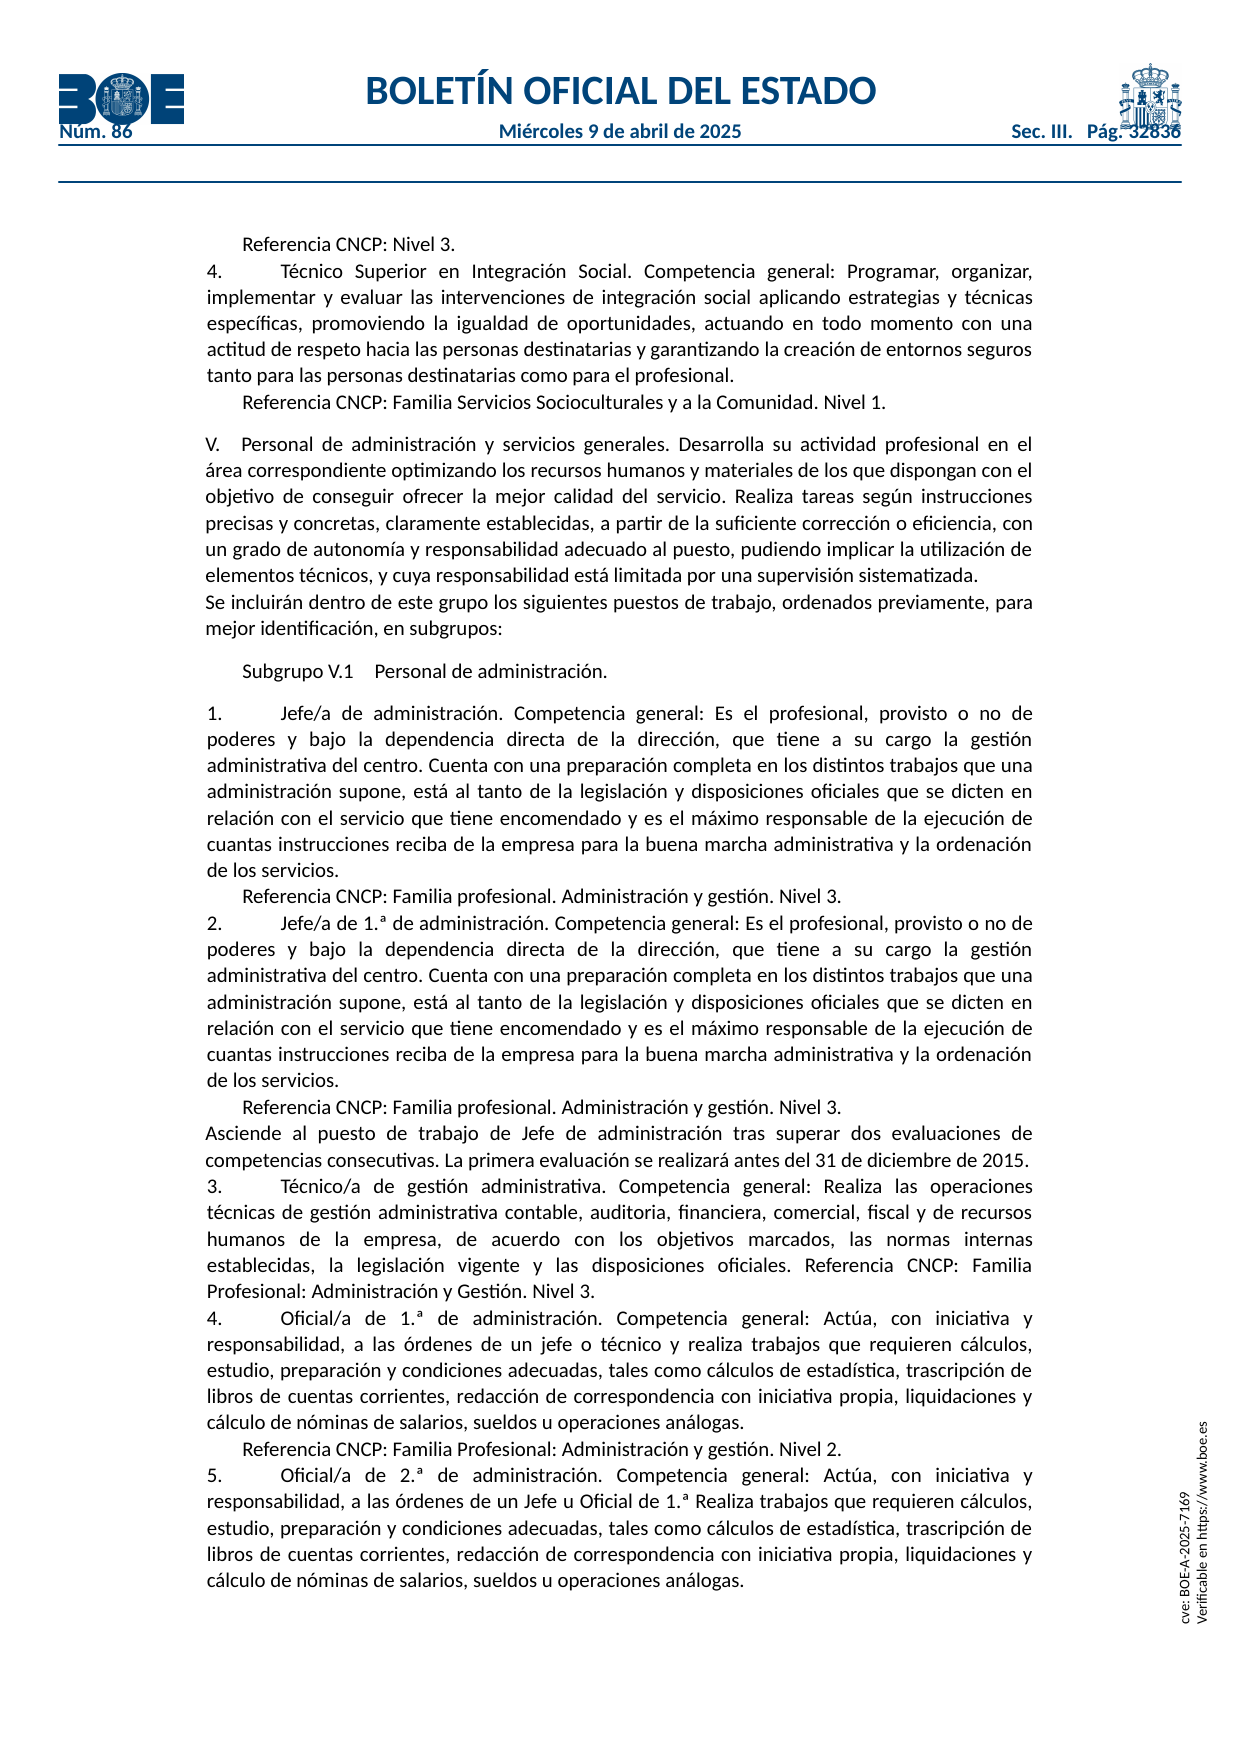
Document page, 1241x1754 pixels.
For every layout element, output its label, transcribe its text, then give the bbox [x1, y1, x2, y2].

list Técnico/a de gestión administrativa. Competencia general: Realiza las operaciones técnicas de gestión administrativa contable, auditoria, financiera, comercial, fiscal y de recursos humanos de la empresa, de acuerdo con los objetivos marcados, las normas internas establecidas, la legislación vigente y las disposiciones oficiales. Referencia CNCP: Familia Profesional: Administración y Gestión. Nivel 3. [207, 1173, 1034, 1303]
text V. Personal de administración y servicios generales. Desarrolla su actividad profesional en el área correspondiente optimizando los recursos humanos y materiales de los que dispongan con el objetivo de conseguir ofrecer la mejor calidad del servicio. Realiza tareas según instrucciones precisas y concretas, claramente establecidas, a partir de la suficiente corrección o eficiencia, con un grado de autonomía y responsabilidad adecuado al puesto, pudiendo implicar la utilización de elementos técnicos, y cuya responsabilidad está limitada por una supervisión sistematizada. [205, 431, 1034, 588]
text Referencia CNCP: Familia profesional. Administración y gestión. Nivel 3. [242, 1094, 1034, 1119]
list Técnico Superior en Integración Social. Competencia general: Programar, organizar, implementar y evaluar las intervenciones de integración social aplicando estrategias y técnicas específicas, promoviendo la igualdad de oportunidades, actuando en todo momento con una actitud de respeto hacia las personas destinatarias y garantizando la creación de entornos seguros tanto para las personas destinatarias como para el profesional. [207, 258, 1034, 388]
text Subgrupo V.1 Personal de administración. [242, 658, 1034, 683]
text Asciende al puesto de trabajo de Jefe de administración tras superar dos evaluaciones de competencias consecutivas. La primera evaluación se realizará antes del 31 de diciembre de 2015. [205, 1121, 1034, 1172]
text Referencia CNCP: Familia Profesional: Administración y gestión. Nivel 2. [242, 1436, 1034, 1461]
list Oficial/a de 1.ª de administración. Competencia general: Actúa, con iniciativa y responsabilidad, a las órdenes de un jefe o técnico y realiza trabajos que requieren cálculos, estudio, preparación y condiciones adecuadas, tales como cálculos de estadística, trascripción de libros de cuentas corrientes, redacción de correspondencia con iniciativa propia, liquidaciones y cálculo de nóminas de salarios, sueldos u operaciones análogas. [207, 1305, 1034, 1435]
text Se incluirán dentro de este grupo los siguientes puestos de trabajo, ordenados previamente, para mejor identificación, en subgrupos: [205, 589, 1034, 640]
list Jefe/a de administración. Competencia general: Es el profesional, provisto o no de poderes y bajo la dependencia directa de la dirección, que tiene a su cargo la gestión administrativa del centro. Cuenta con una preparación completa en los distintos trabajos que una administración supone, está al tanto de la legislación y disposiciones oficiales que se dicten en relación con el servicio que tiene encomendado y es el máximo responsable de la ejecución de cuantas instrucciones reciba de la empresa para la buena marcha administrativa y la ordenación de los servicios. [207, 700, 1034, 882]
text Referencia CNCP: Familia profesional. Administración y gestión. Nivel 3. [242, 884, 1034, 909]
text Referencia CNCP: Nivel 3. [242, 231, 1034, 257]
list Jefe/a de 1.ª de administración. Competencia general: Es el profesional, provisto o no de poderes y bajo la dependencia directa de la dirección, que tiene a su cargo la gestión administrativa del centro. Cuenta con una preparación completa en los distintos trabajos que una administración supone, está al tanto de la legislación y disposiciones oficiales que se dicten en relación con el servicio que tiene encomendado y es el máximo responsable de la ejecución de cuantas instrucciones reciba de la empresa para la buena marcha administrativa y la ordenación de los servicios. [207, 910, 1034, 1093]
text Referencia CNCP: Familia Servicios Socioculturales y a la Comunidad. Nivel 1. [242, 389, 1034, 414]
list Oficial/a de 2.ª de administración. Competencia general: Actúa, con iniciativa y responsabilidad, a las órdenes de un Jefe u Oficial de 1.ª Realiza trabajos que requieren cálculos, estudio, preparación y condiciones adecuadas, tales como cálculos de estadística, trascripción de libros de cuentas corrientes, redacción de correspondencia con iniciativa propia, liquidaciones y cálculo de nóminas de salarios, sueldos u operaciones análogas. [207, 1463, 1034, 1593]
